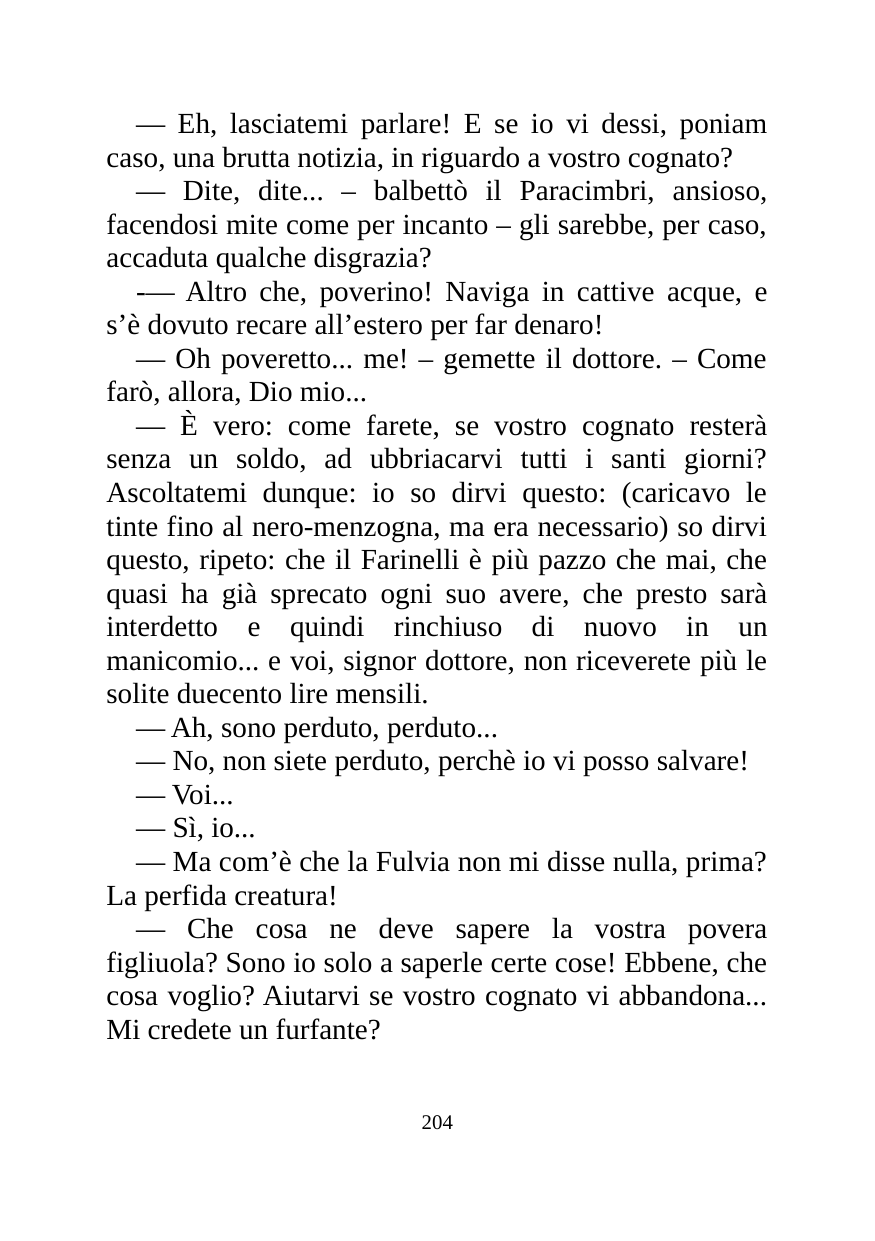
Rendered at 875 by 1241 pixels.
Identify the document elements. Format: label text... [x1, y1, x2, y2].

text — Sì, io... [106, 811, 768, 844]
text — Che cosa ne deve sapere la vostra povera figliuola? Sono io solo a saperle certe cose! Ebbene, che cosa voglio? Aiutarvi se vostro cognato vi abbandona... Mi credete un furfante? [106, 911, 768, 1045]
text — Ma com’è che la Fulvia non mi disse nulla, prima? La perfida creatura! [106, 844, 768, 911]
text — Voi... [106, 777, 768, 811]
text — Eh, lasciatemi parlare! E se io vi dessi, poniam caso, una brutta notizia, in riguardo a vostro cognato? [106, 106, 768, 173]
text — No, non siete perduto, perchè io vi posso salvare! [106, 743, 768, 777]
text -— Altro che, poverino! Naviga in cattive acque, e s’è dovuto recare all’estero per far denaro! [106, 274, 768, 341]
text — È vero: come farete, se vostro cognato resterà senza un soldo, ad ubbriacarvi tutti i santi giorni? Ascoltatemi dunque: io so dirvi questo: (caricavo le tinte fino al nero-menzogna, ma era necessario) so dirvi questo, ripeto: che il Farinelli è più pazzo che mai, che quasi ha già sprecato ogni suo avere, che presto sarà interdetto e quindi rinchiuso di nuovo in un manicomio... e voi, signor dottore, non riceverete più le solite duecento lire mensili. [106, 408, 768, 710]
text — Dite, dite... – balbettò il Paracimbri, ansioso, facendosi mite come per incanto – gli sarebbe, per caso, accaduta qualche disgrazia? [106, 173, 768, 274]
text — Ah, sono perduto, perduto... [106, 710, 768, 743]
text — Oh poveretto... me! – gemette il dottore. – Come farò, allora, Dio mio... [106, 341, 768, 408]
